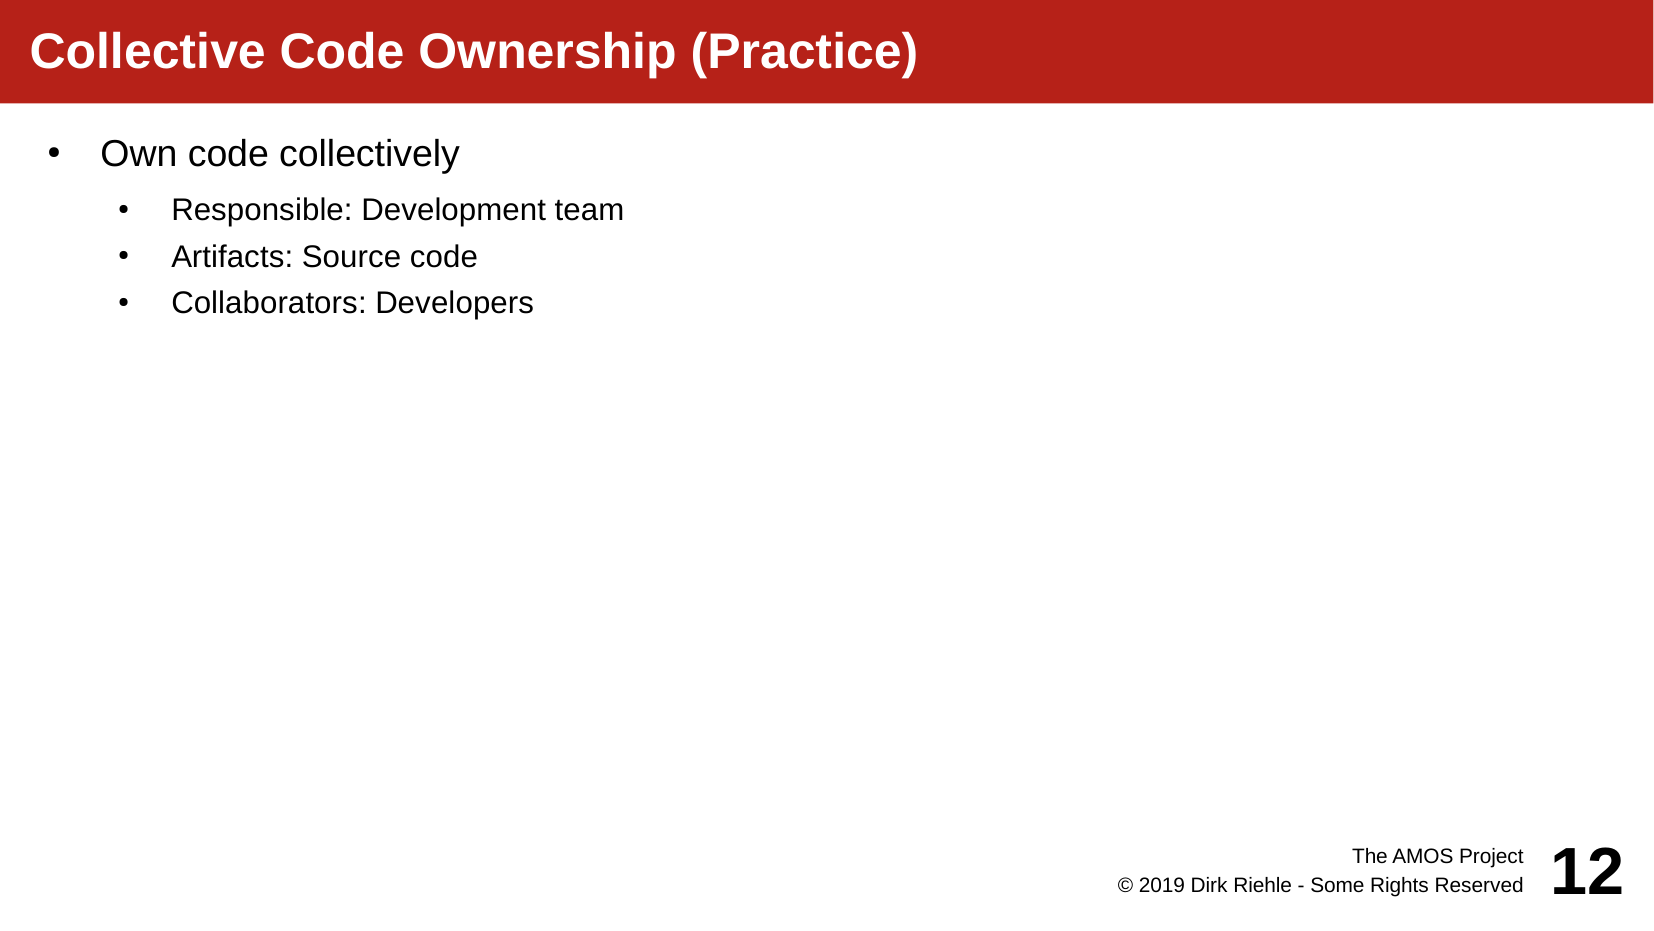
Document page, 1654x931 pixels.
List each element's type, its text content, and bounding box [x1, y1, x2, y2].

list Own code collectively Responsible: Development team Artifacts: Source code Collaborators: Developers [29, 132, 1625, 798]
title Collective Code Ownership (Practice) [0, 0, 1654, 104]
